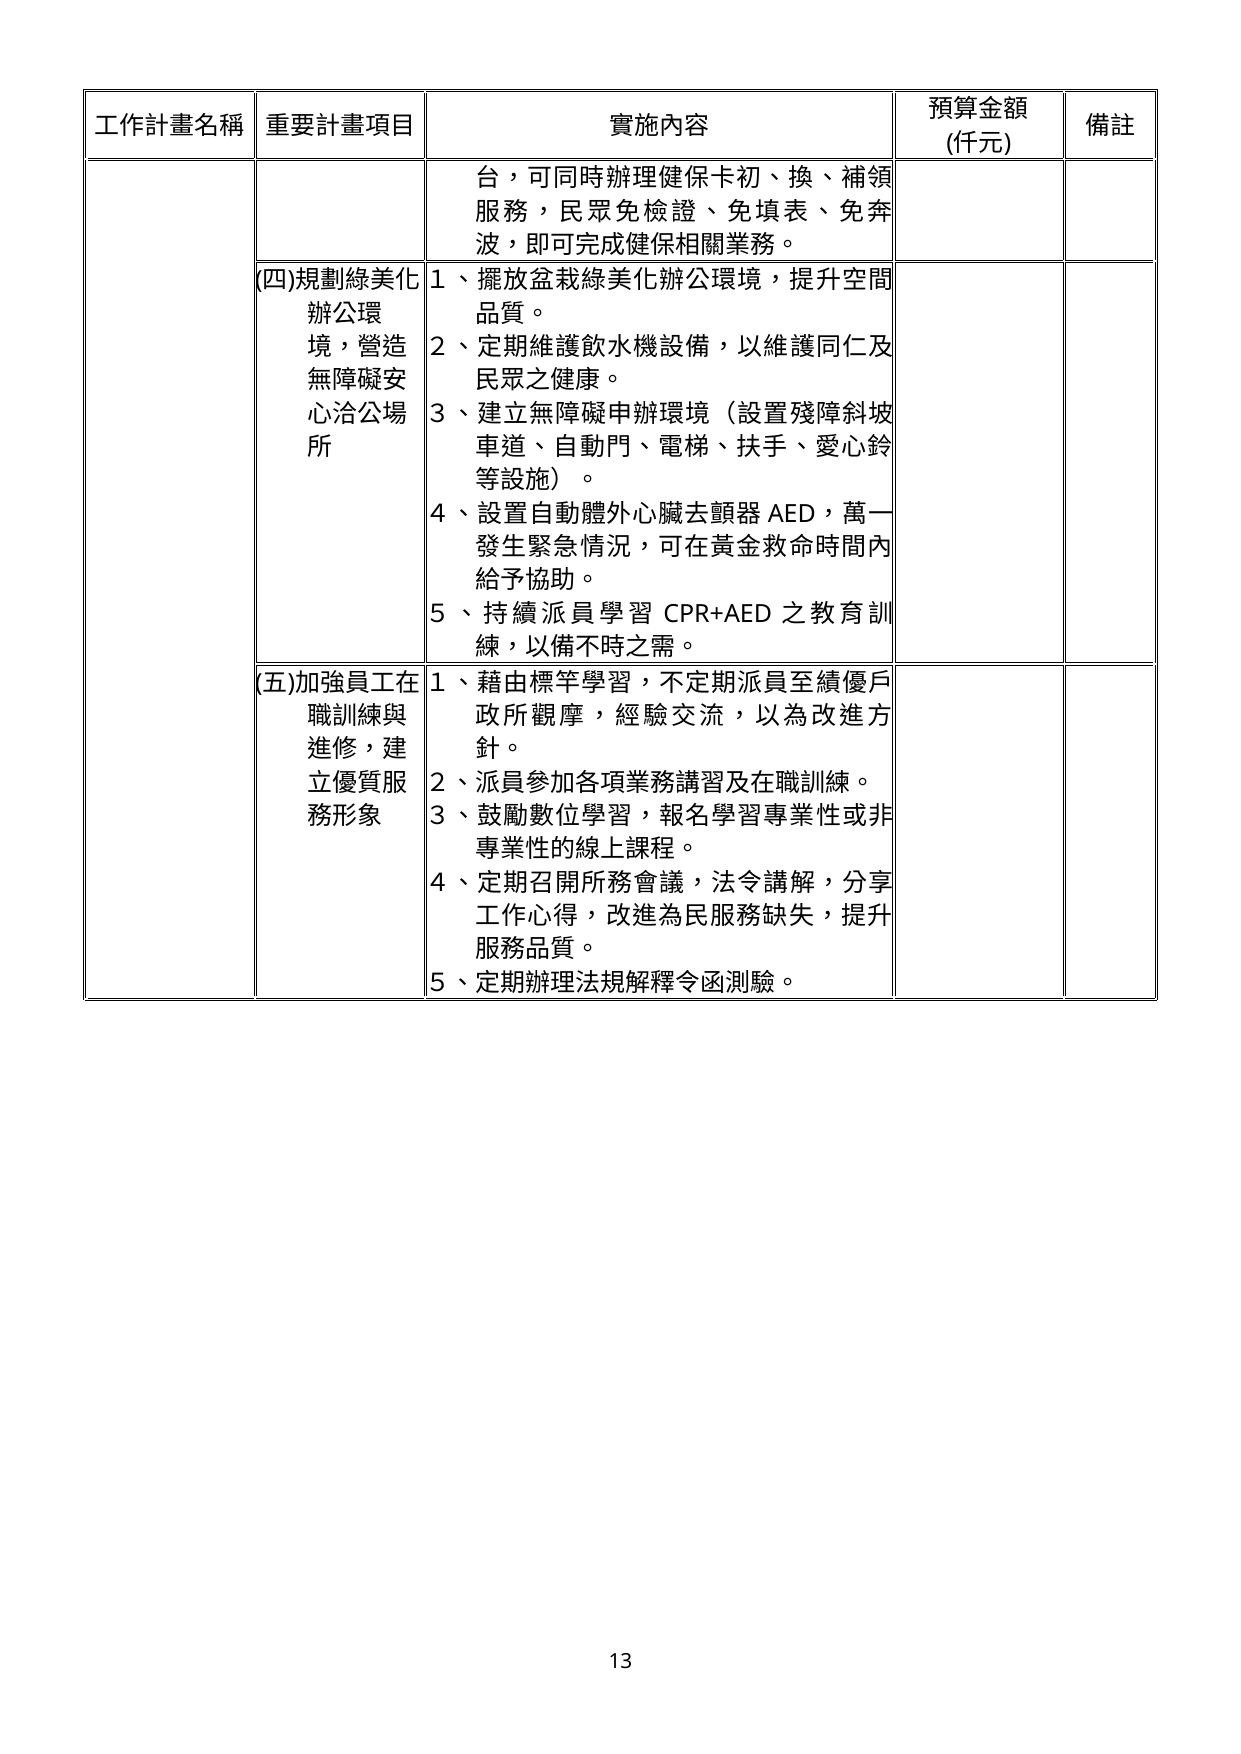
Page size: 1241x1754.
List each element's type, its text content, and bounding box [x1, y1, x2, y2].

table_cell [896, 161, 1063, 260]
table_cell [1064, 260, 1156, 662]
table_header 工作計畫名稱 [84, 90, 255, 158]
table_cell [1064, 158, 1156, 260]
table_cell １、擺放盆栽綠美化辦公環境，提升空間品質。 ２、定期維護飲水機設備，以維護同仁及民眾之健康。 ３、建立無障礙申辦環境（設置殘障斜坡車道、自動門、電梯、扶手、愛心鈴等設施）。 ４、設置自動體外心臟去顫器AED，萬一發生緊急情況，可在黃金救命時間內給予協助。 ５、持續派員學習CPR+AED之教育訓練，以備不時之需。 [427, 263, 892, 662]
table_cell (五)加強員工在職訓練與進修，建立優質服務形象 [255, 666, 425, 998]
table_cell 台，可同時辦理健保卡初、換、補領服務，民眾免檢證、免填表、免奔波，即可完成健保相關業務。 [427, 161, 892, 260]
table_header 備註 [1064, 90, 1156, 158]
table_cell [896, 263, 1063, 662]
table_cell (四)規劃綠美化辦公環境，營造無障礙安心洽公場所 [257, 263, 424, 662]
table_cell １、藉由標竿學習，不定期派員至績優戶政所觀摩，經驗交流，以為改進方針。 ２、派員參加各項業務講習及在職訓練。 ３、鼓勵數位學習，報名學習專業性或非專業性的線上課程。 ４、定期召開所務會議，法令講解，分享工作心得，改進為民服務缺失，提升服務品質。 ５、定期辦理法規解釋令函測驗。 [425, 662, 893, 998]
table_cell [1064, 662, 1156, 998]
table_header 實施內容 [425, 90, 893, 158]
table_cell [894, 666, 1064, 998]
table_cell [257, 161, 424, 260]
table_cell [84, 158, 255, 998]
table_header 重要計畫項目 [255, 90, 425, 158]
table_header 預算金額 (仟元) [894, 90, 1064, 158]
